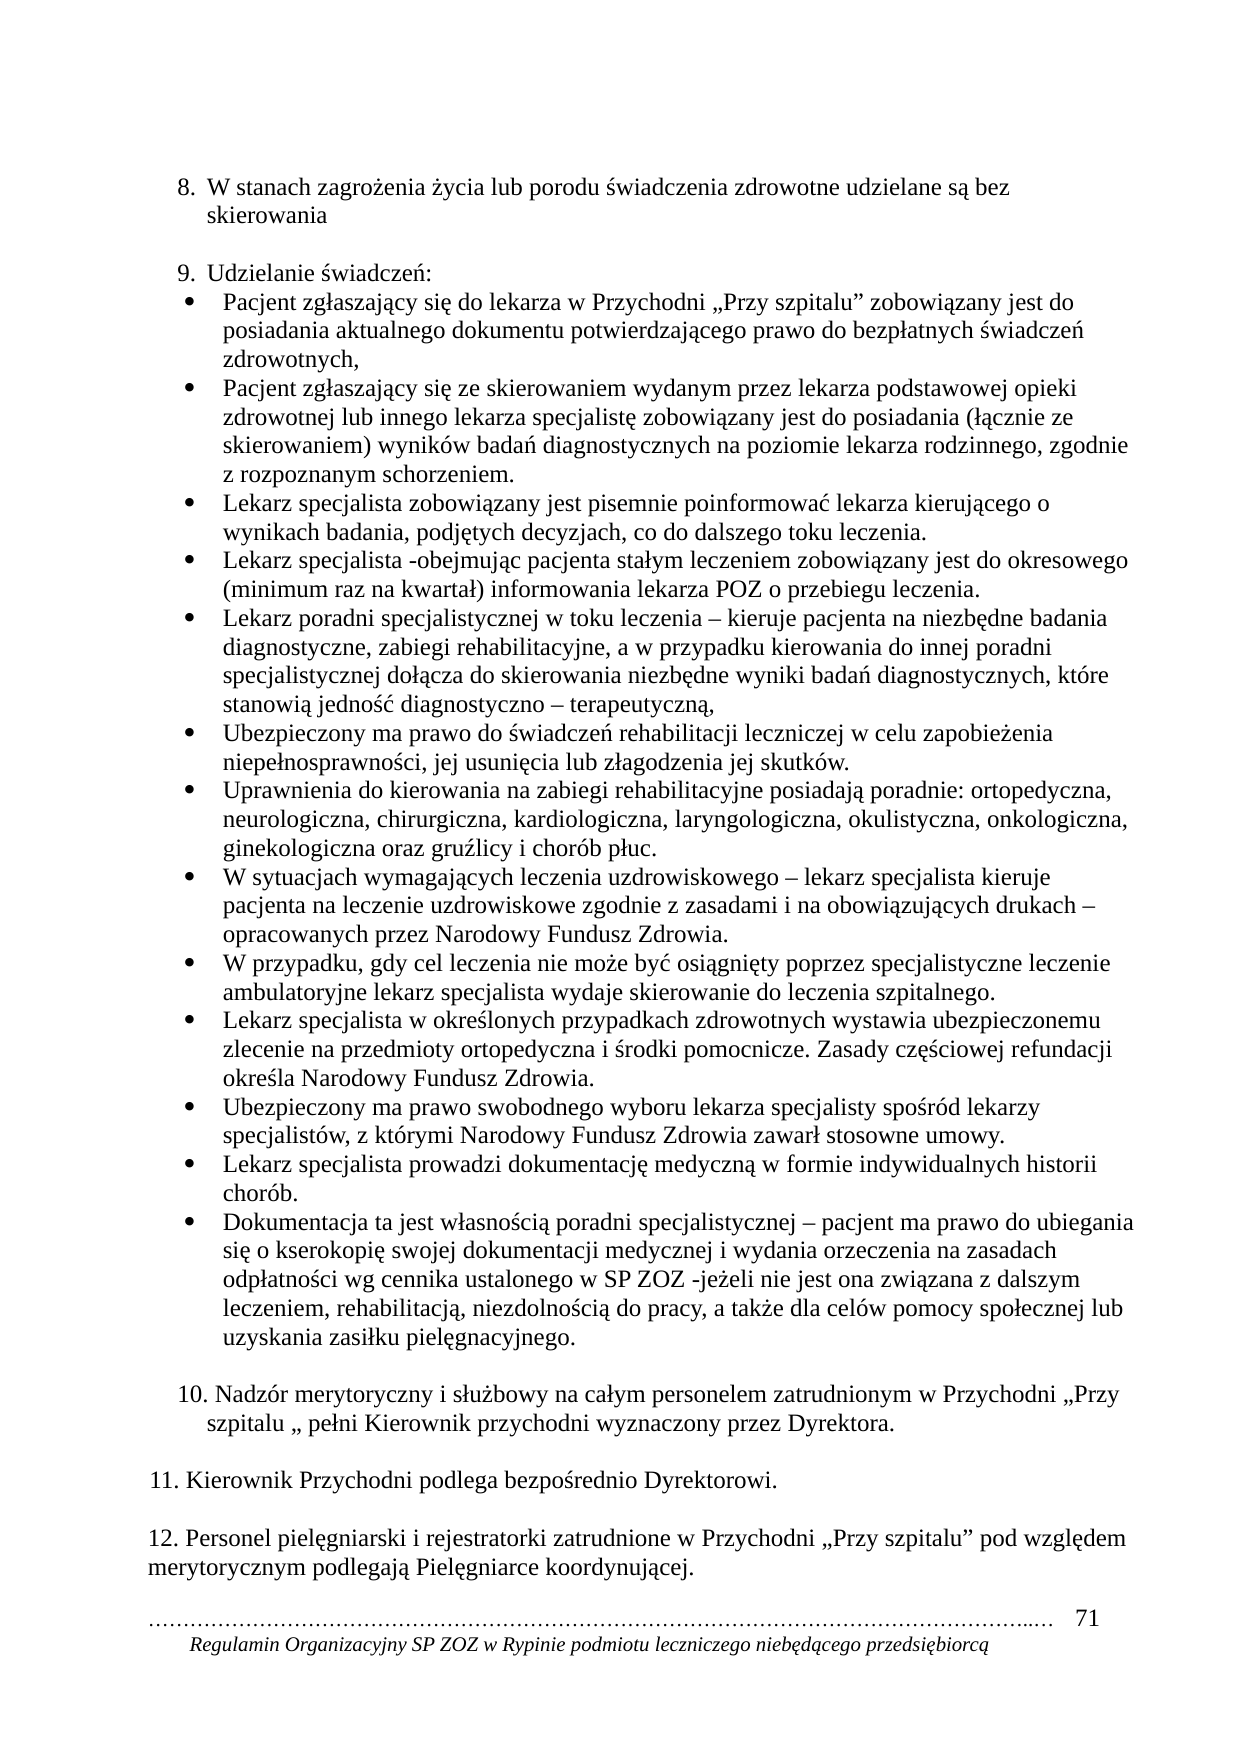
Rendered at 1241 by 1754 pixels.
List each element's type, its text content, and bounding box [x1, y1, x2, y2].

list Ubezpieczony ma prawo do świadczeń rehabilitacji leczniczej w celu zapobieżenia niepełnosprawności, jej usunięcia lub złagodzenia jej skutków. [185, 718, 1137, 775]
list Lekarz specjalista w określonych przypadkach zdrowotnych wystawia ubezpieczonemu zlecenie na przedmioty ortopedyczna i środki pomocnicze. Zasady częściowej refundacji określa Narodowy Fundusz Zdrowia. [185, 1005, 1137, 1092]
list 11. Kierownik Przychodni podlega bezpośrednio Dyrektorowi. [149, 1465, 1137, 1494]
list Pacjent zgłaszający się do lekarza w Przychodni „Przy szpitalu” zobowiązany jest do posiadania aktualnego dokumentu potwierdzającego prawo do bezpłatnych świadczeń zdrowotnych, [185, 287, 1137, 373]
list Dokumentacja ta jest własnością poradni specjalistycznej – pacjent ma prawo do ubiegania się o kserokopię swojej dokumentacji medycznej i wydania orzeczenia na zasadach odpłatności wg cennika ustalonego w SP ZOZ -jeżeli nie jest ona związana z dalszym leczeniem, rehabilitacją, niezdolnością do pracy, a także dla celów pomocy społecznej lub uzyskania zasiłku pielęgnacyjnego. [185, 1207, 1137, 1350]
list Uprawnienia do kierowania na zabiegi rehabilitacyjne posiadają poradnie: ortopedyczna, neurologiczna, chirurgiczna, kardiologiczna, laryngologiczna, okulistyczna, onkologiczna, ginekologiczna oraz gruźlicy i chorób płuc. [185, 775, 1137, 862]
list Lekarz specjalista -obejmując pacjenta stałym leczeniem zobowiązany jest do okresowego (minimum raz na kwartał) informowania lekarza POZ o przebiegu leczenia. [185, 545, 1137, 603]
list Pacjent zgłaszający się ze skierowaniem wydanym przez lekarza podstawowej opieki zdrowotnej lub innego lekarza specjalistę zobowiązany jest do posiadania (łącznie ze skierowaniem) wyników badań diagnostycznych na poziomie lekarza rodzinnego, zgodnie z rozpoznanym schorzeniem. [185, 373, 1137, 488]
list 9. Udzielanie świadczeń: [177, 258, 1137, 287]
list 10. Nadzór merytoryczny i służbowy na całym personelem zatrudnionym w Przychodni „Przy szpitalu „ pełni Kierownik przychodni wyznaczony przez Dyrektora. [177, 1379, 1137, 1437]
list Ubezpieczony ma prawo swobodnego wyboru lekarza specjalisty spośród lekarzy specjalistów, z którymi Narodowy Fundusz Zdrowia zawarł stosowne umowy. [185, 1092, 1137, 1149]
list Lekarz specjalista zobowiązany jest pisemnie poinformować lekarza kierującego o wynikach badania, podjętych decyzjach, co do dalszego toku leczenia. [185, 488, 1137, 545]
list Lekarz specjalista prowadzi dokumentację medyczną w formie indywidualnych historii chorób. [185, 1149, 1137, 1207]
list Lekarz poradni specjalistycznej w toku leczenia – kieruje pacjenta na niezbędne badania diagnostyczne, zabiegi rehabilitacyjne, a w przypadku kierowania do innej poradni specjalistycznej dołącza do skierowania niezbędne wyniki badań diagnostycznych, które stanowią jedność diagnostyczno – terapeutyczną, [185, 603, 1137, 718]
list W sytuacjach wymagających leczenia uzdrowiskowego – lekarz specjalista kieruje pacjenta na leczenie uzdrowiskowe zgodnie z zasadami i na obowiązujących drukach – opracowanych przez Narodowy Fundusz Zdrowia. [185, 862, 1137, 948]
list W przypadku, gdy cel leczenia nie może być osiągnięty poprzez specjalistyczne leczenie ambulatoryjne lekarz specjalista wydaje skierowanie do leczenia szpitalnego. [185, 948, 1137, 1005]
list 8. W stanach zagrożenia życia lub porodu świadczenia zdrowotne udzielane są bez skierowania [177, 172, 1137, 229]
list 12. Personel pielęgniarski i rejestratorki zatrudnione w Przychodni „Przy szpitalu” pod względem merytorycznym podlegają Pielęgniarce koordynującej. [148, 1523, 1137, 1580]
